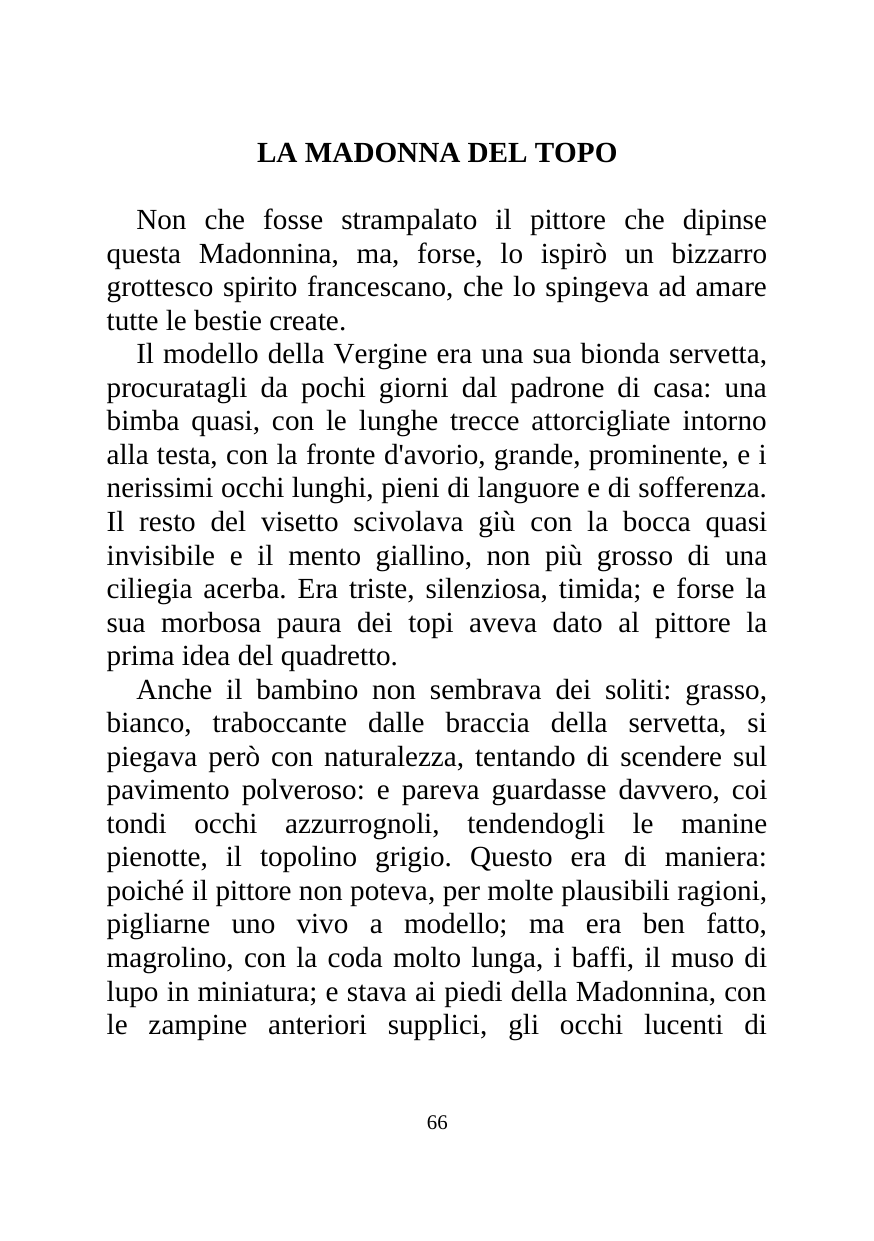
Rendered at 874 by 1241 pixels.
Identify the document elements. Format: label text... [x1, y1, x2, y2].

text Il modello della Vergine era una sua bionda servetta, procuratagli da pochi giorni dal padrone di casa: una bimba quasi, con le lunghe trecce attorcigliate intorno alla testa, con la fronte d'avorio, grande, prominente, e i nerissimi occhi lunghi, pieni di languore e di sofferenza. Il resto del visetto scivolava giù con la bocca quasi invisibile e il mento giallino, non più grosso di una ciliegia acerba. Era triste, silenziosa, timida; e forse la sua morbosa paura dei topi aveva dato al pittore la prima idea del quadretto. [106, 336, 768, 672]
text LA MADONNA DEL TOPO [106, 135, 768, 169]
text Anche il bambino non sembrava dei soliti: grasso, bianco, traboccante dalle braccia della servetta, si piegava però con naturalezza, tentando di scendere sul pavimento polveroso: e pareva guardasse davvero, coi tondi occhi azzurrognoli, tendendogli le manine pienotte, il topolino grigio. Questo era di maniera: poiché il pittore non poteva, per molte plausibili ragioni, pigliarne uno vivo a modello; ma era ben fatto, magrolino, con la coda molto lunga, i baffi, il muso di lupo in miniatura; e stava ai piedi della Madonnina, con le zampine anteriori supplici, gli occhi lucenti di [106, 672, 768, 1041]
text Non che fosse strampalato il pittore che dipinse questa Madonnina, ma, forse, lo ispirò un bizzarro grottesco spirito francescano, che lo spingeva ad amare tutte le bestie create. [106, 202, 768, 336]
